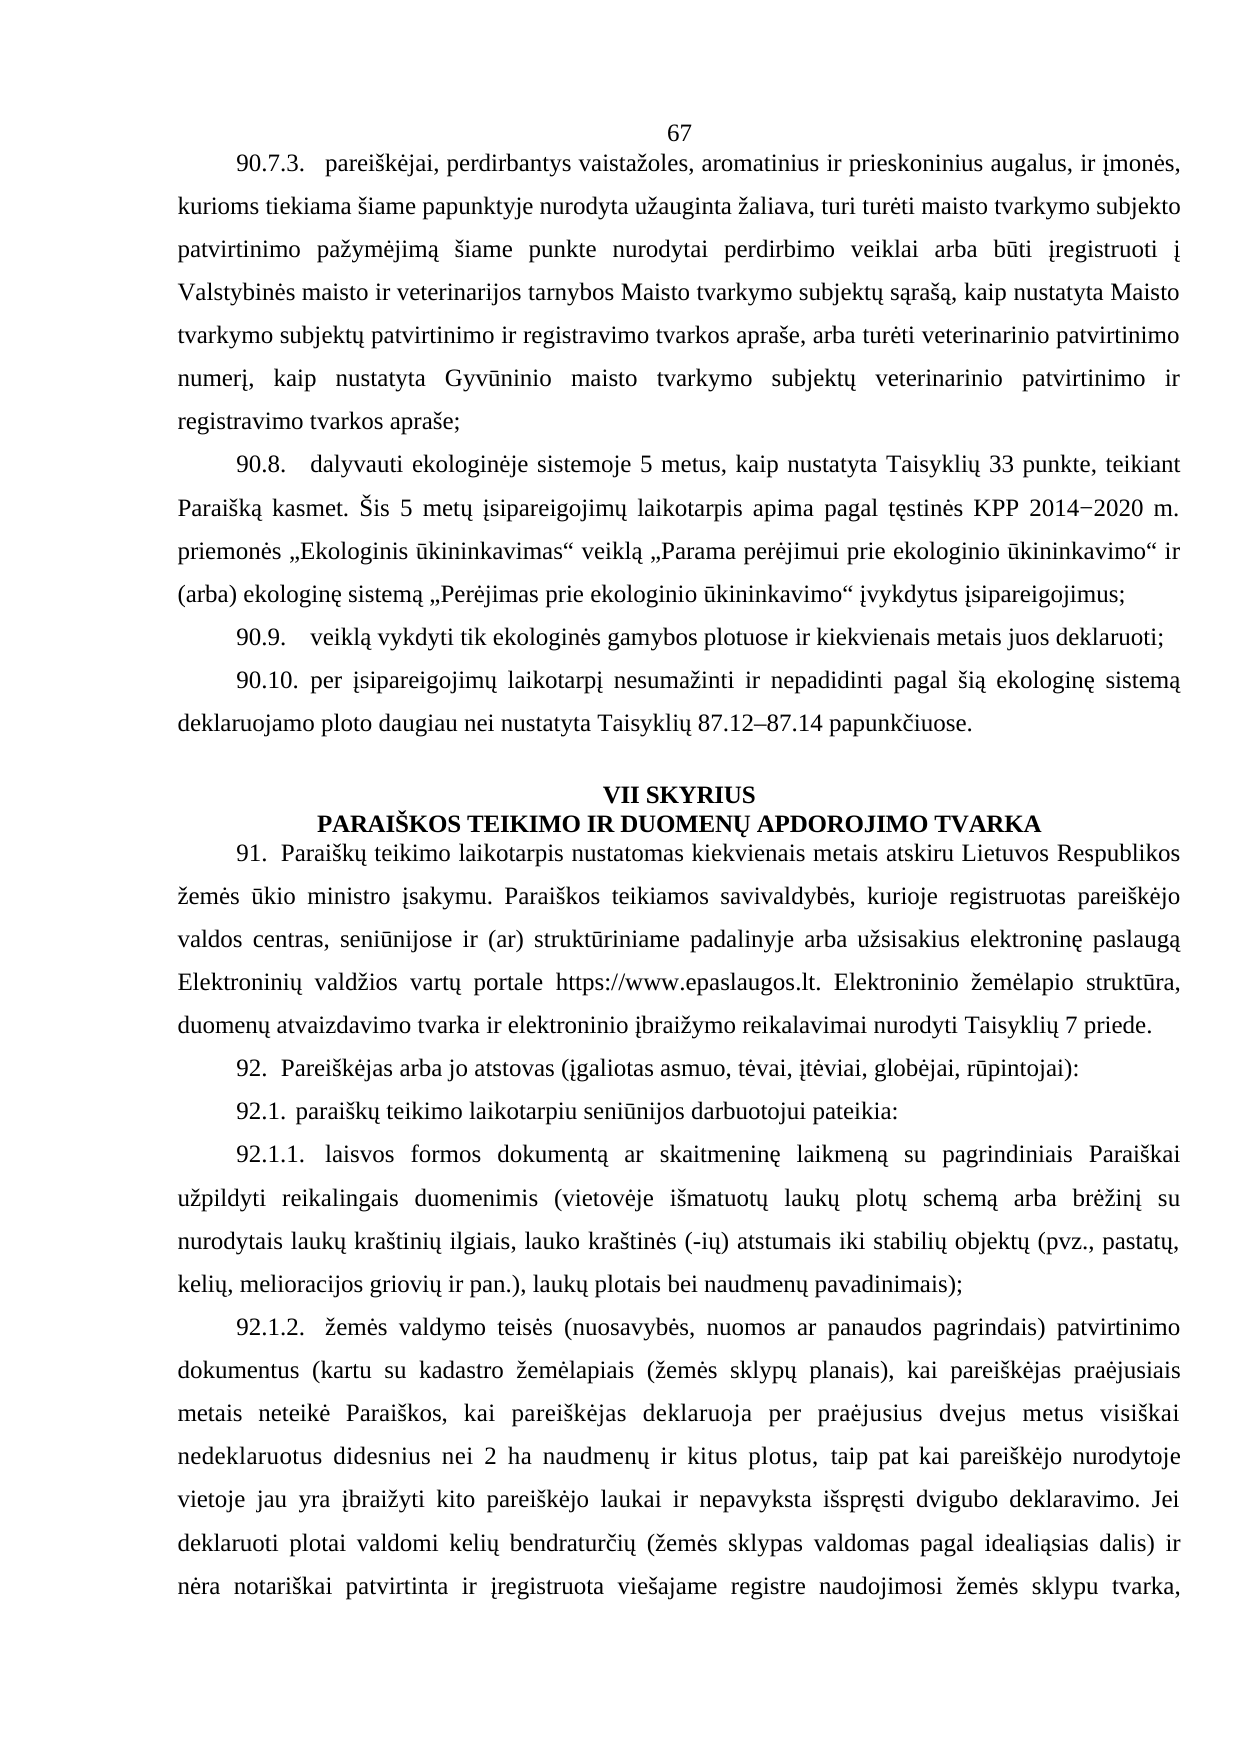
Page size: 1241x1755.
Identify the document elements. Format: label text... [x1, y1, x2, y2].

text 92. Pareiškėjas arba jo atstovas (įgaliotas asmuo, tėvai, įtėviai, globėjai, rūpintojai): [177, 1053, 1181, 1082]
text 90.10. per įsipareigojimų laikotarpį nesumažinti ir nepadidinti pagal šią ekologinę sistemą deklaruojamo ploto daugiau nei nustatyta Taisyklių 87.12–87.14 papunkčiuose. [177, 665, 1181, 737]
text 90.9. veiklą vykdyti tik ekologinės gamybos plotuose ir kiekvienais metais juos deklaruoti; [177, 622, 1181, 651]
text 90.8. dalyvauti ekologinėje sistemoje 5 metus, kaip nustatyta Taisyklių 33 punkte, teikiant Paraišką kasmet. Šis 5 metų įsipareigojimų laikotarpis apima pagal tęstinės KPP 2014−2020 m. priemonės „Ekologinis ūkininkavimas“ veiklą „Parama perėjimui prie ekologinio ūkininkavimo“ ir (arba) ekologinę sistemą „Perėjimas prie ekologinio ūkininkavimo“ įvykdytus įsipareigojimus; [177, 449, 1181, 608]
text 90.7.3. pareiškėjai, perdirbantys vaistažoles, aromatinius ir prieskoninius augalus, ir įmonės, kurioms tiekiama šiame papunktyje nurodyta užauginta žaliava, turi turėti maisto tvarkymo subjekto patvirtinimo pažymėjimą šiame punkte nurodytai perdirbimo veiklai arba būti įregistruoti į Valstybinės maisto ir veterinarijos tarnybos Maisto tvarkymo subjektų sąrašą, kaip nustatyta Maisto tvarkymo subjektų patvirtinimo ir registravimo tvarkos apraše, arba turėti veterinarinio patvirtinimo numerį, kaip nustatyta Gyvūninio maisto tvarkymo subjektų veterinarinio patvirtinimo ir registravimo tvarkos apraše; [177, 148, 1181, 435]
text PARAIŠKOS TEIKIMO IR DUOMENŲ APDOROJIMO TVARKA [177, 809, 1181, 838]
text VII SKYRIUS [177, 780, 1181, 809]
text 91. Paraiškų teikimo laikotarpis nustatomas kiekvienais metais atskiru Lietuvos Respublikos žemės ūkio ministro įsakymu. Paraiškos teikiamos savivaldybės, kurioje registruotas pareiškėjo valdos centras, seniūnijose ir (ar) struktūriniame padalinyje arba užsisakius elektroninę paslaugą Elektroninių valdžios vartų portale https://www.epaslaugos.lt. Elektroninio žemėlapio struktūra, duomenų atvaizdavimo tvarka ir elektroninio įbraižymo reikalavimai nurodyti Taisyklių 7 priede. [177, 838, 1181, 1039]
text 92.1.2. žemės valdymo teisės (nuosavybės, nuomos ar panaudos pagrindais) patvirtinimo dokumentus (kartu su kadastro žemėlapiais (žemės sklypų planais), kai pareiškėjas praėjusiais metais neteikė Paraiškos, kai pareiškėjas deklaruoja per praėjusius dvejus metus visiškai nedeklaruotus didesnius nei 2 ha naudmenų ir kitus plotus, taip pat kai pareiškėjo nurodytoje vietoje jau yra įbraižyti kito pareiškėjo laukai ir nepavyksta išspręsti dvigubo deklaravimo. Jei deklaruoti plotai valdomi kelių bendraturčių (žemės sklypas valdomas pagal idealiąsias dalis) ir nėra notariškai patvirtinta ir įregistruota viešajame registre naudojimosi žemės sklypu tvarka, [177, 1312, 1181, 1599]
text 92.1. paraiškų teikimo laikotarpiu seniūnijos darbuotojui pateikia: [177, 1096, 1181, 1125]
text 92.1.1. laisvos formos dokumentą ar skaitmeninę laikmeną su pagrindiniais Paraiškai užpildyti reikalingais duomenimis (vietovėje išmatuotų laukų plotų schemą arba brėžinį su nurodytais laukų kraštinių ilgiais, lauko kraštinės (-ių) atstumais iki stabilių objektų (pvz., pastatų, kelių, melioracijos griovių ir pan.), laukų plotais bei naudmenų pavadinimais); [177, 1139, 1181, 1298]
